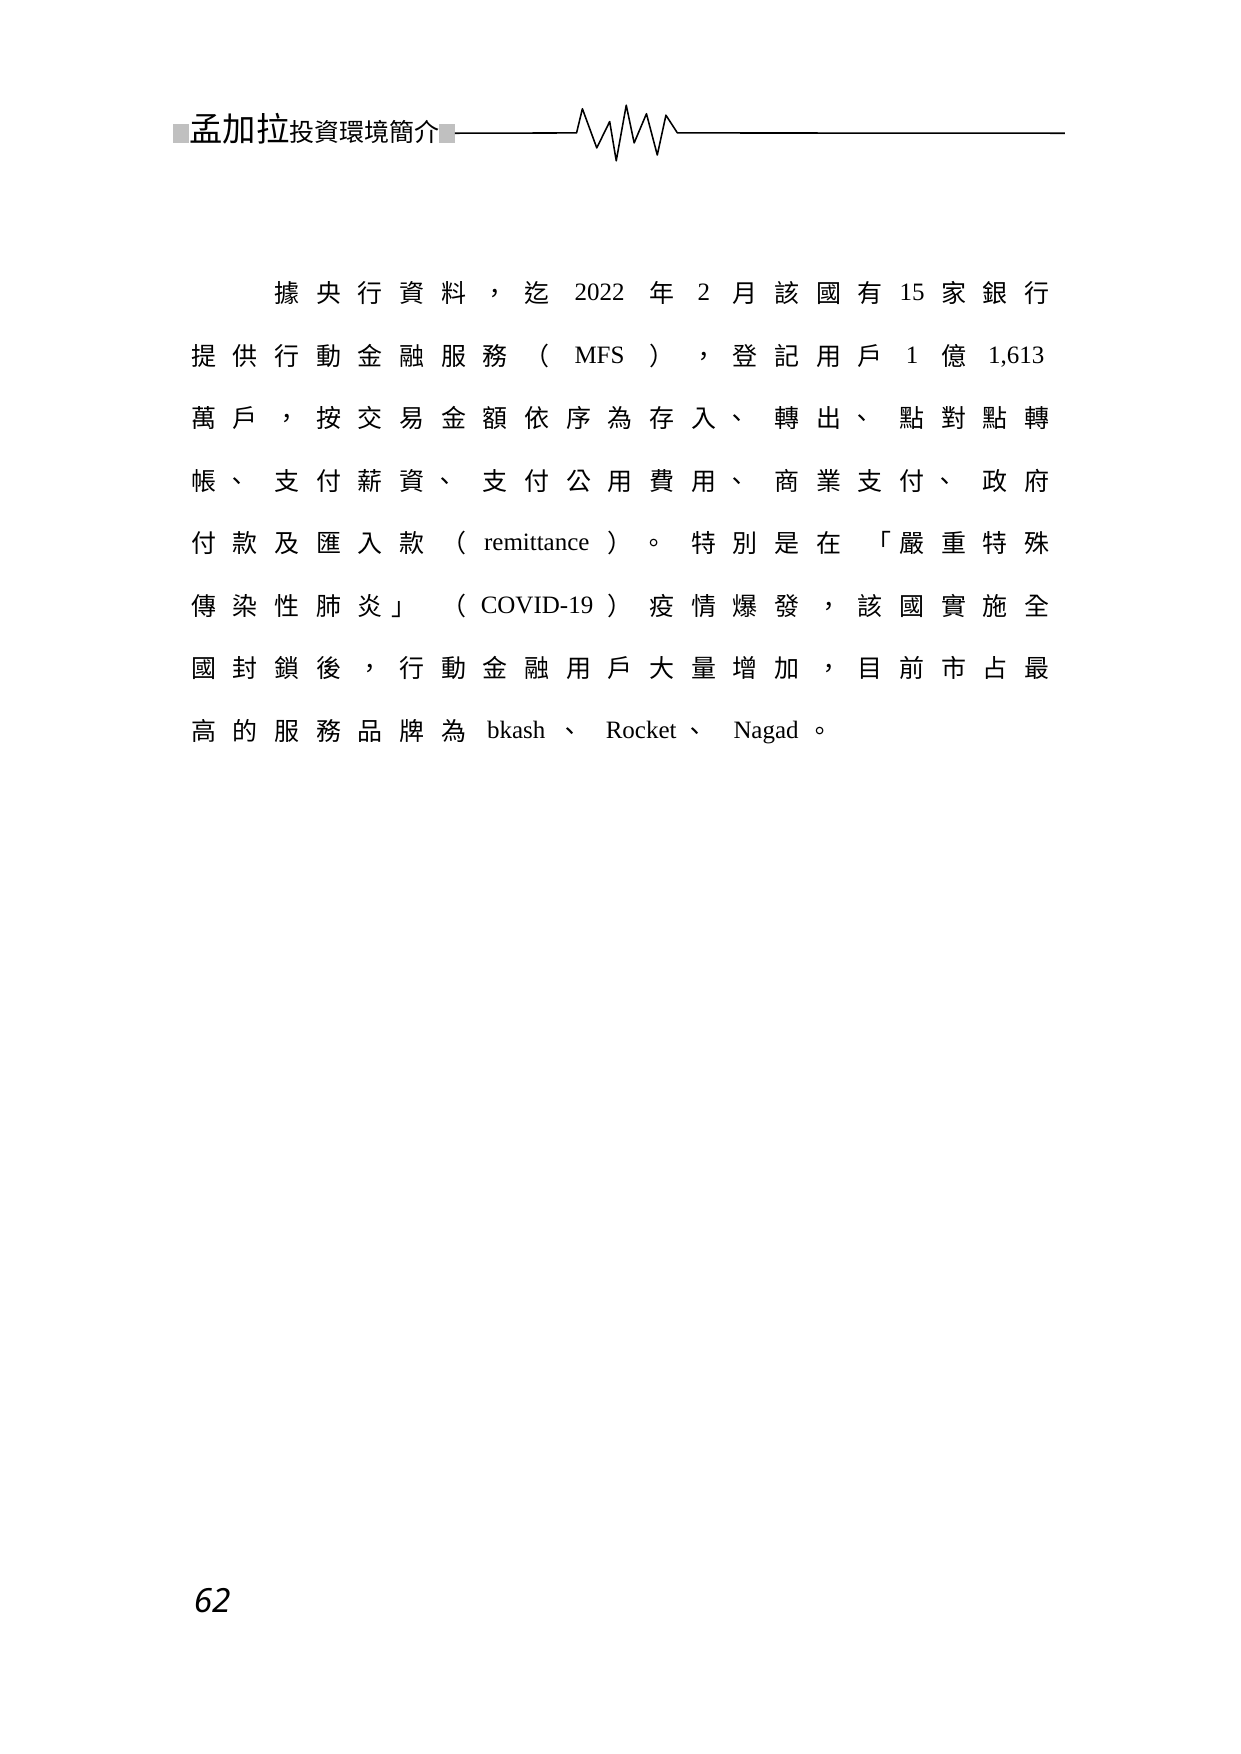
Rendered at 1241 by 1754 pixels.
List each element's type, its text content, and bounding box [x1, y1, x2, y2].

text 據央行資料，迄2022年2月該國有15家銀行提供行動金融服務（MFS），登記用戶1億1,613萬戶，按交易金額依序為存入、轉出、點對點轉帳、支付薪資、支付公用費用、商業支付、政府付款及匯入款（remittance）。特別是在「嚴重特殊傳染性肺炎」（COVID-19）疫情爆發，該國實施全國封鎖後，行動金融用戶大量增加，目前市占最高的服務品牌為bkash、Rocket、Nagad。 [183, 250, 1058, 750]
